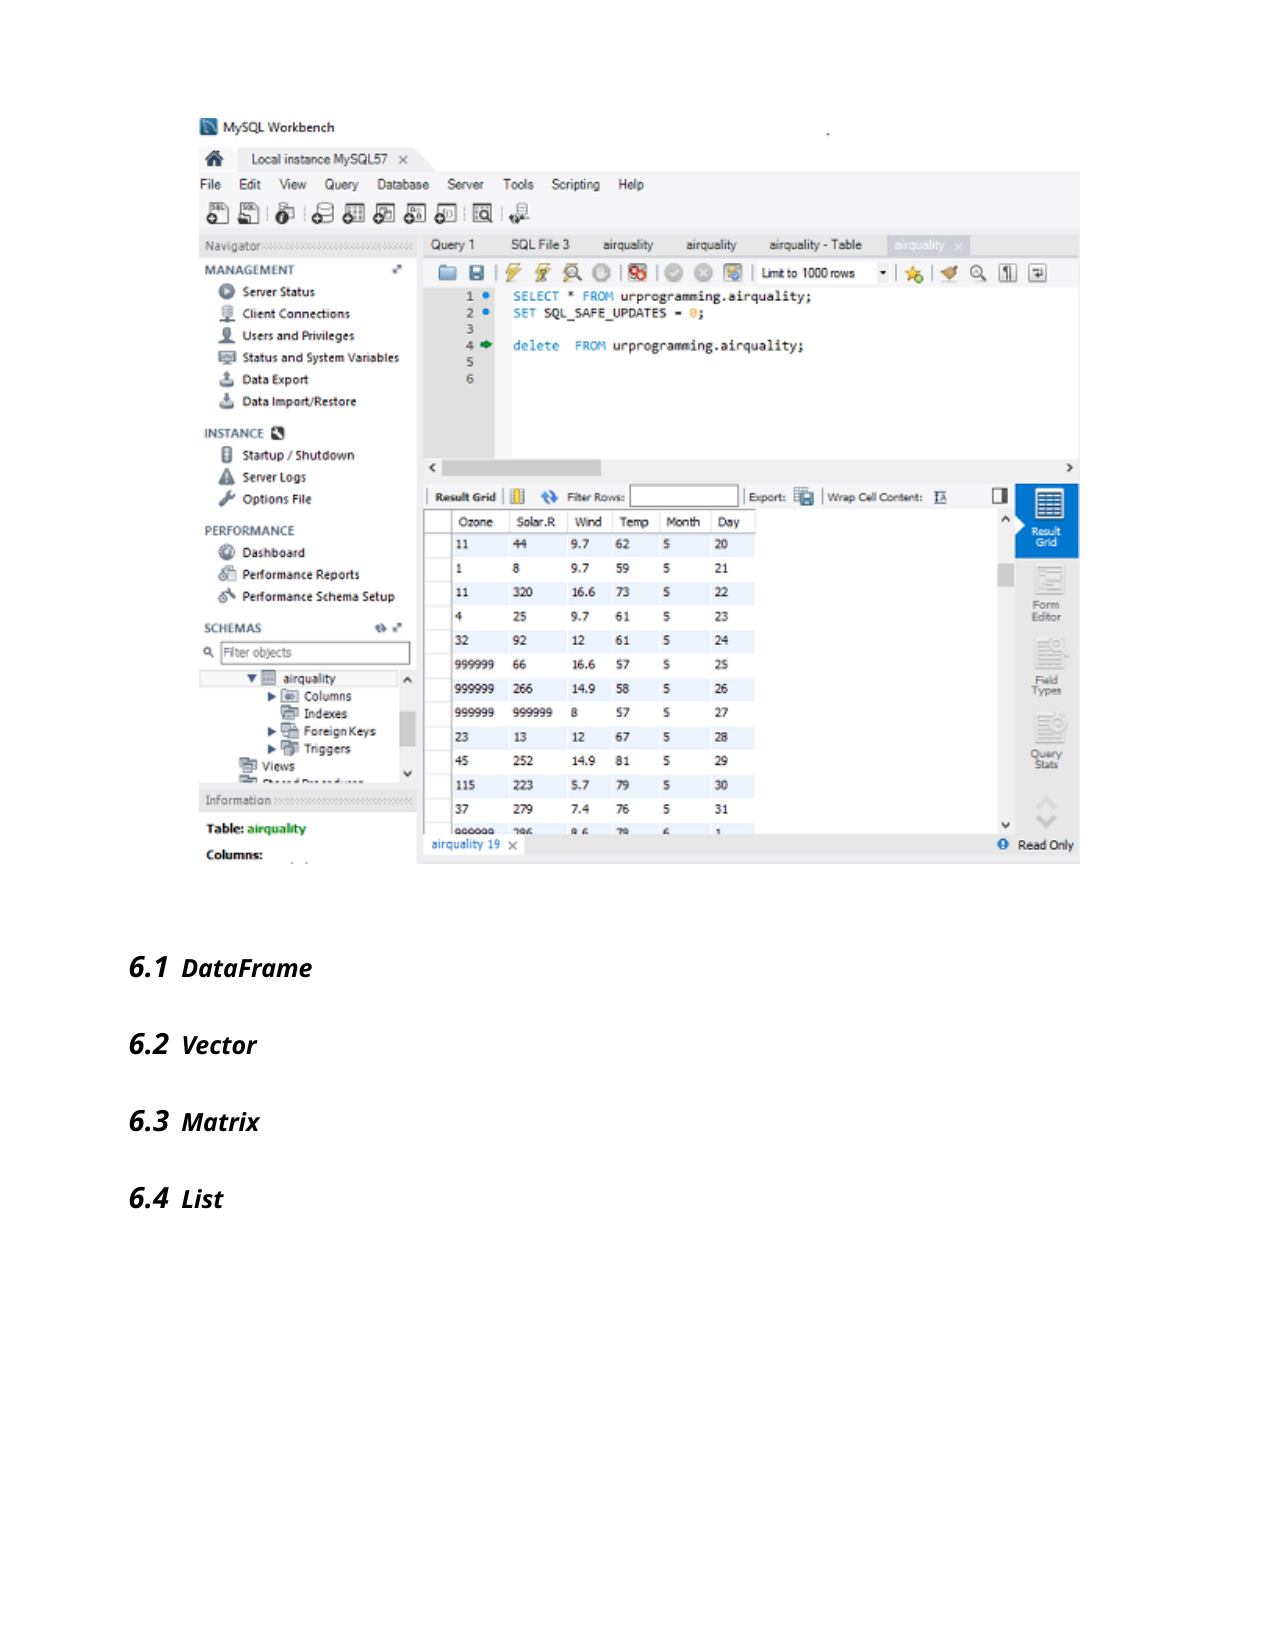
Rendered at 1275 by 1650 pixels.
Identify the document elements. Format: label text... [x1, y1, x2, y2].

subtitle Vector [121, 1023, 1158, 1063]
picture [198, 118, 1080, 864]
subtitle DataFrame [121, 946, 1158, 986]
subtitle Matrix [121, 1100, 1158, 1140]
subtitle List [121, 1177, 1158, 1217]
